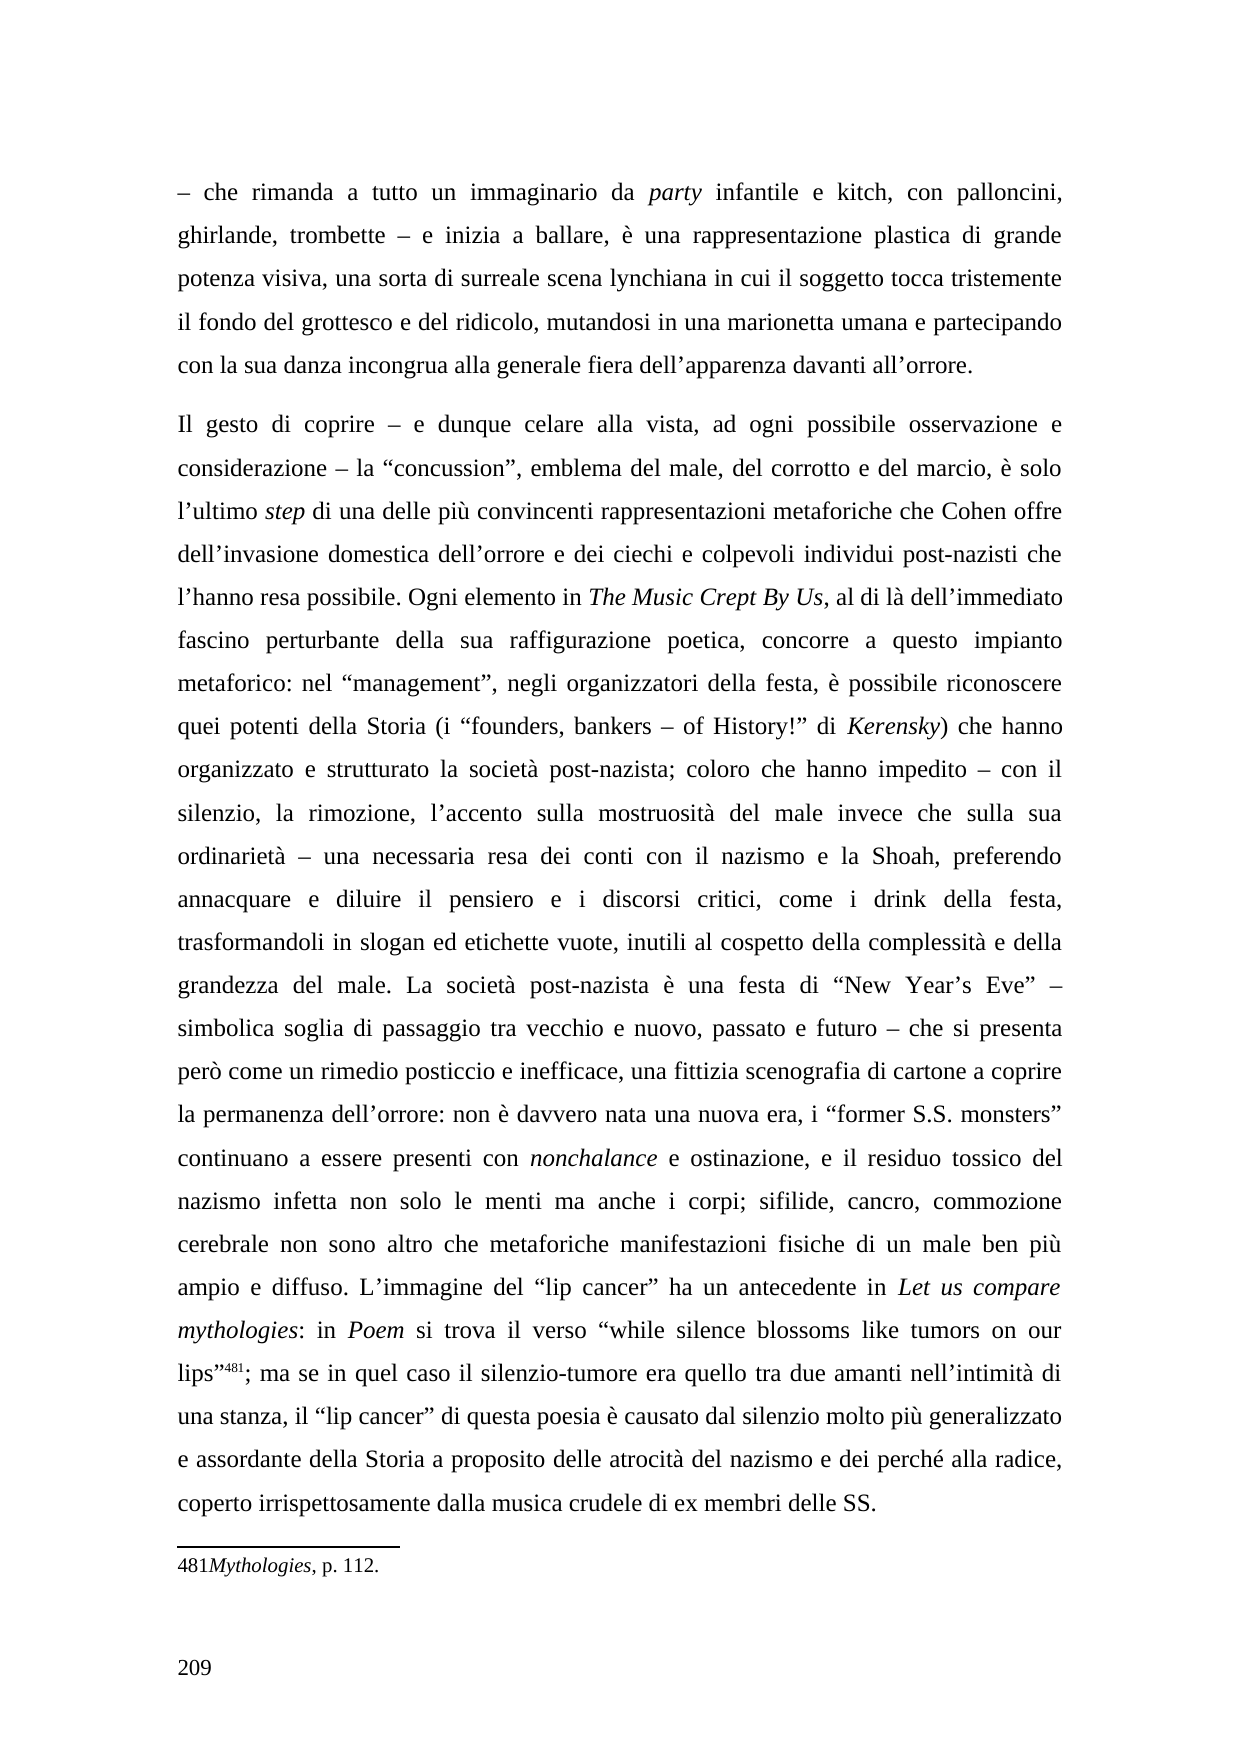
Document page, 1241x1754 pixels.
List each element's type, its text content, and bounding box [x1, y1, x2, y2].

text Mythologies, p. 112. [177, 1553, 1063, 1577]
text Il gesto di coprire – e dunque celare alla vista, ad ogni possibile osservazione e considerazione – la “concussion”, emblema del male, del corrotto e del marcio, è solo l’ultimo step di una delle più convincenti rappresentazioni metaforiche che Cohen offre dell’invasione domestica dell’orrore e dei ciechi e colpevoli individui post-nazisti che l’hanno resa possibile. Ogni elemento in The Music Crept By Us, al di là dell’immediato fascino perturbante della sua raffigurazione poetica, concorre a questo impianto metaforico: nel “management”, negli organizzatori della festa, è possibile riconoscere quei potenti della Storia (i “founders, bankers – of History!” di Kerensky) che hanno organizzato e strutturato la società post-nazista; coloro che hanno impedito – con il silenzio, la rimozione, l’accento sulla mostruosità del male invece che sulla sua ordinarietà – una necessaria resa dei conti con il nazismo e la Shoah, preferendo annacquare e diluire il pensiero e i discorsi critici, come i drink della festa, trasformandoli in slogan ed etichette vuote, inutili al cospetto della complessità e della grandezza del male. La società post-nazista è una festa di “New Year’s Eve” – simbolica soglia di passaggio tra vecchio e nuovo, passato e futuro – che si presenta però come un rimedio posticcio e inefficace, una fittizia scenografia di cartone a coprire la permanenza dell’orrore: non è davvero nata una nuova era, i “former S.S. monsters” continuano a essere presenti con nonchalance e ostinazione, e il residuo tossico del nazismo infetta non solo le menti ma anche i corpi; sifilide, cancro, commozione cerebrale non sono altro che metaforiche manifestazioni fisiche di un male ben più ampio e diffuso. L’immagine del “lip cancer” ha un antecedente in Let us compare mythologies: in Poem si trova il verso “while silence blossoms like tumors on our lips”; ma se in quel caso il silenzio-tumore era quello tra due amanti nell’intimità di una stanza, il “lip cancer” di questa poesia è causato dal silenzio molto più generalizzato e assordante della Storia a proposito delle atrocità del nazismo e dei perché alla radice, coperto irrispettosamente dalla musica crudele di ex membri delle SS. [177, 409, 1063, 1516]
text – che rimanda a tutto un immaginario da party infantile e kitch, con palloncini, ghirlande, trombette – e inizia a ballare, è una rappresentazione plastica di grande potenza visiva, una sorta di surreale scena lynchiana in cui il soggetto tocca tristemente il fondo del grottesco e del ridicolo, mutandosi in una marionetta umana e partecipando con la sua danza incongrua alla generale fiera dell’apparenza davanti all’orrore. [177, 177, 1063, 378]
